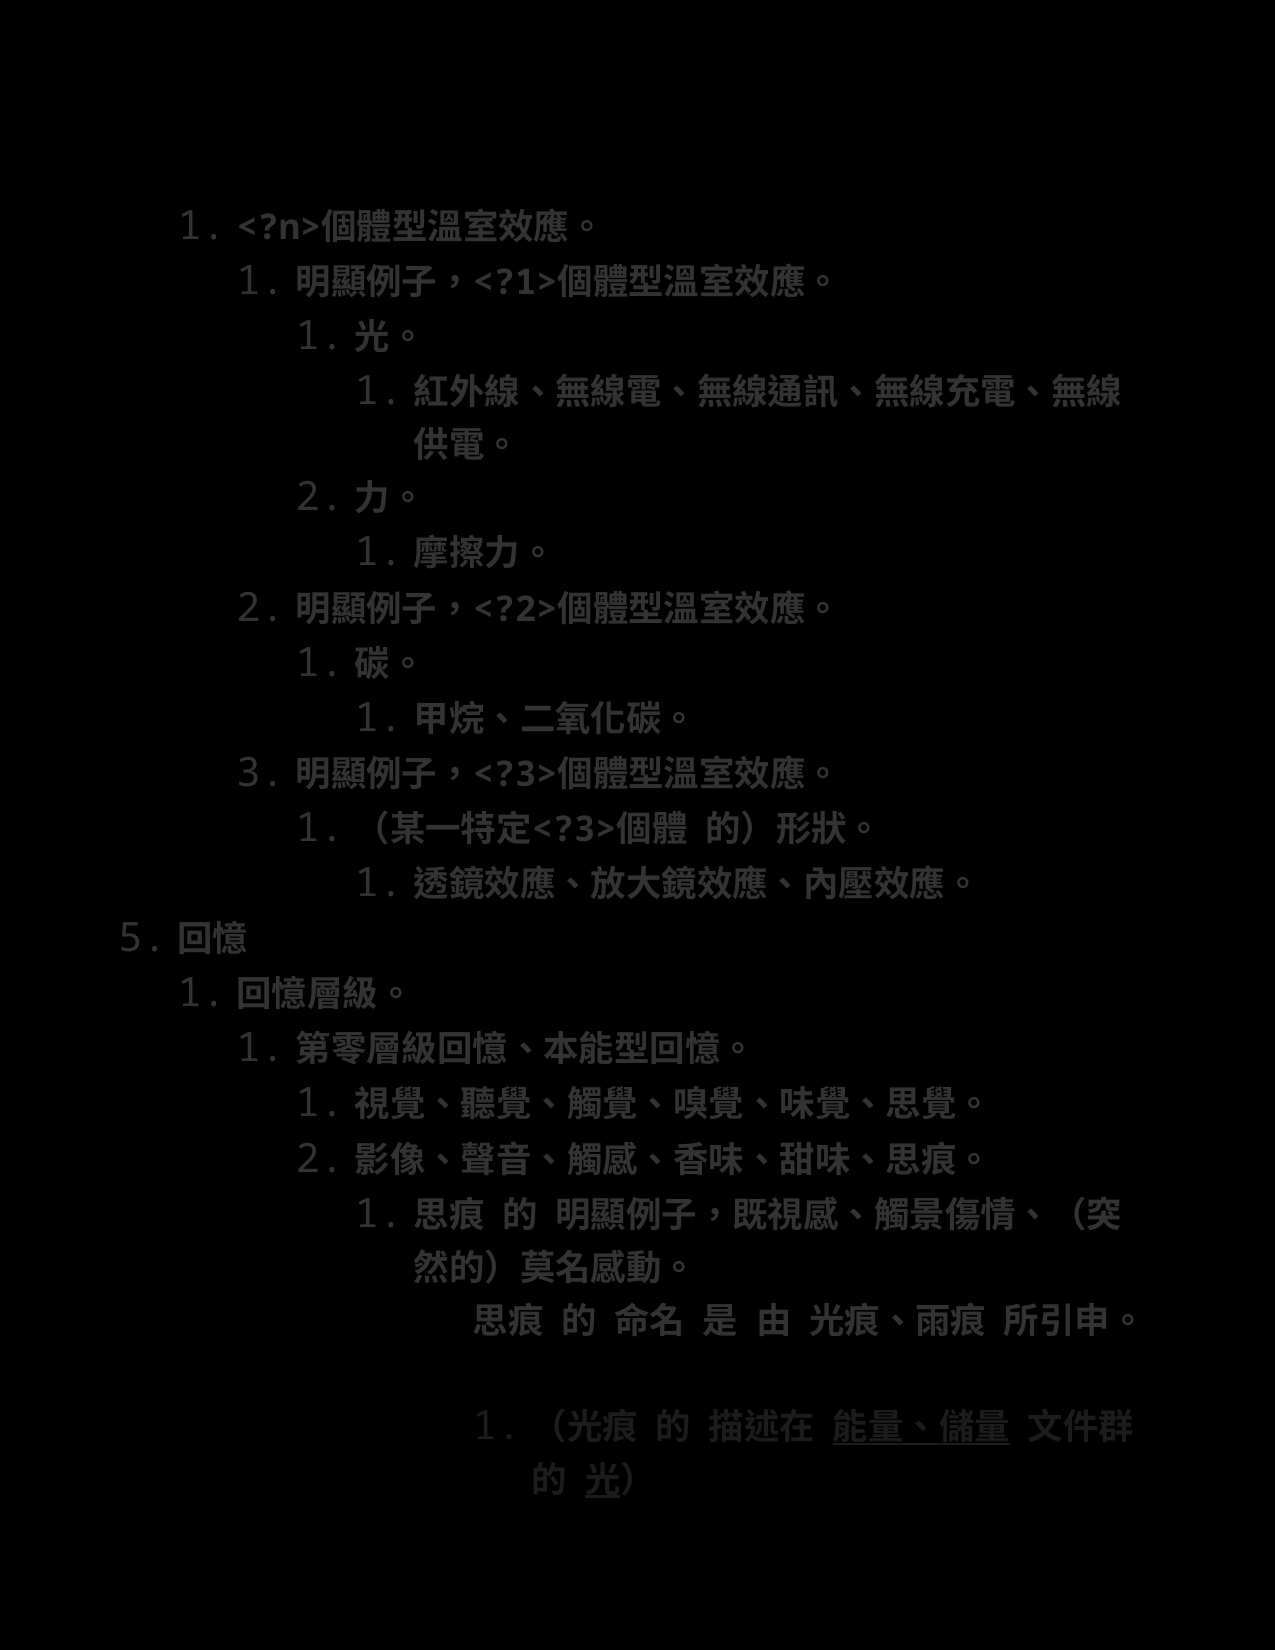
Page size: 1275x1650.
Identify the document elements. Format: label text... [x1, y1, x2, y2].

list 明顯例子，<?3>個體型溫室效應。 [236, 743, 1157, 798]
list 視覺、聽覺、觸覺、嗅覺、味覺、思覺。 [295, 1074, 1157, 1129]
list 紅外線、無線電、無線通訊、無線充電、無線供電。 [354, 361, 1157, 467]
list 透鏡效應、放大鏡效應、內壓效應。 [354, 853, 1157, 908]
list 摩擦力。 [354, 523, 1157, 578]
list 明顯例子，<?2>個體型溫室效應。 [236, 578, 1157, 633]
list 力。 [295, 467, 1157, 523]
list 第零層級回憶、本能型回憶。 [236, 1018, 1157, 1074]
list （某一特定<?3>個體 的）形狀。 [295, 798, 1157, 853]
list 回憶 [118, 908, 1157, 963]
list 影像、聲音、觸感、香味、甜味、思痕。 [295, 1129, 1157, 1184]
list 甲烷、二氧化碳。 [354, 688, 1157, 743]
list 光。 [295, 306, 1157, 361]
list 思痕 的 明顯例子，既視感、觸景傷情、（突然的）莫名感動。 [354, 1184, 1157, 1290]
list 碳。 [295, 633, 1157, 688]
list 思痕 的 命名 是 由 光痕、雨痕 所引申。（命名 的 明顯例子，宗量） [413, 1290, 1157, 1397]
list <?n>個體型溫室效應。 [177, 196, 1157, 251]
list 回憶層級。 [177, 963, 1157, 1018]
list 明顯例子，<?1>個體型溫室效應。 [236, 251, 1157, 306]
list （光痕 的 描述在 能量、儲量 文件群的 光） [472, 1397, 1157, 1503]
